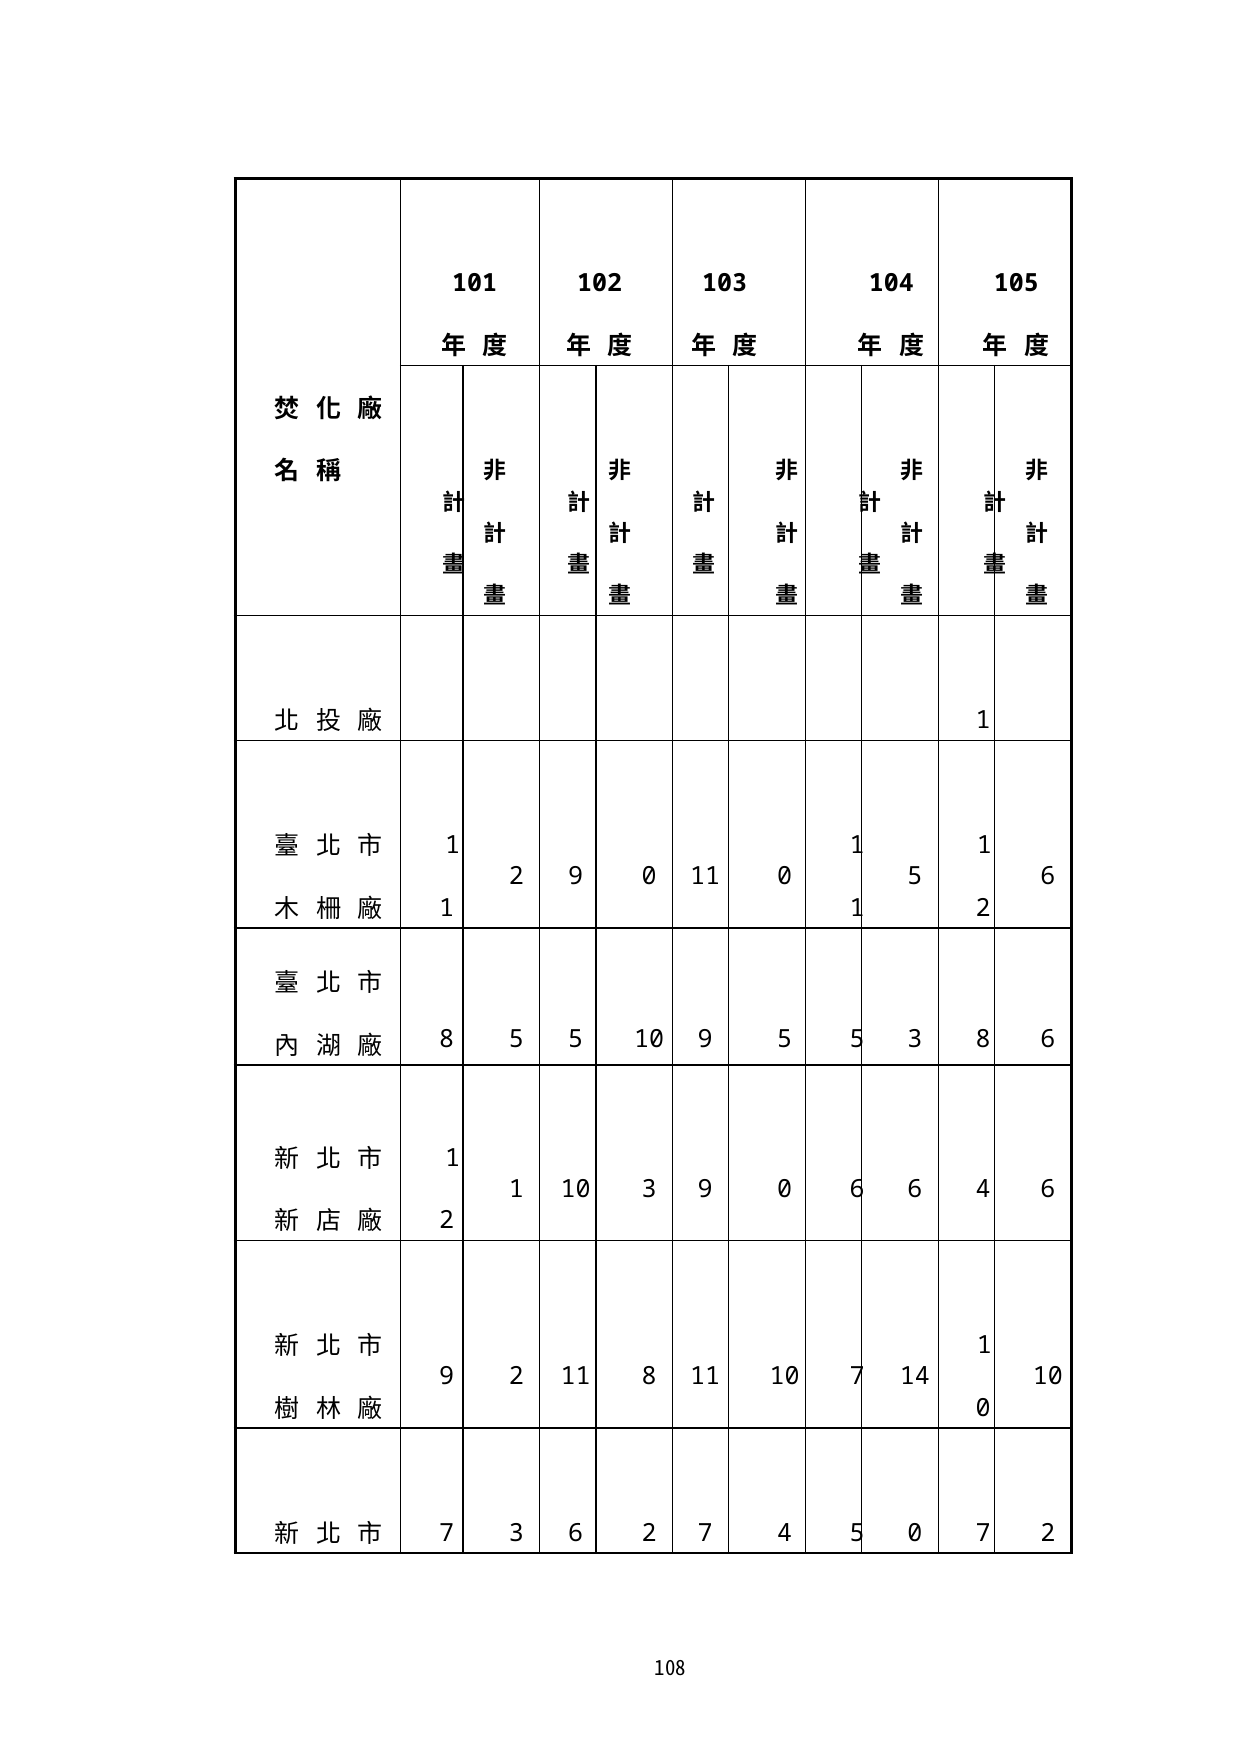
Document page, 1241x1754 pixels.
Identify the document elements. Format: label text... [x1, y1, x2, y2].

table_cell 11 [401, 741, 462, 927]
table_cell 非計畫 [862, 366, 938, 615]
table_cell 8 [401, 929, 462, 1064]
table_cell 4 [729, 1429, 805, 1552]
table_header 焚化廠名稱 [237, 180, 400, 615]
table_cell 0 [729, 1066, 805, 1240]
table_cell [464, 616, 539, 740]
table_cell 0 [729, 741, 805, 927]
table_cell 11 [673, 1241, 728, 1427]
table_cell 6 [862, 1066, 938, 1240]
table_cell 非計畫 [464, 366, 539, 615]
table_cell [729, 616, 805, 740]
table_cell 11 [806, 741, 861, 927]
table_cell 5 [806, 929, 861, 1064]
table_cell 7 [939, 1429, 994, 1552]
table_cell 7 [673, 1429, 728, 1552]
table_cell 北投廠 [237, 616, 400, 740]
table_cell 10 [540, 1066, 595, 1240]
table_header 103年度 [673, 180, 805, 365]
table_cell 6 [995, 741, 1070, 927]
table_cell [862, 616, 938, 740]
table_cell 5 [540, 929, 595, 1064]
table_cell 6 [540, 1429, 595, 1552]
table_cell 12 [939, 741, 994, 927]
table_cell 10 [995, 1241, 1070, 1427]
table_cell 4 [939, 1066, 994, 1240]
table_header 101年度 [401, 180, 539, 365]
table_cell 新北市樹林廠 [237, 1241, 400, 1427]
table_cell 1 [939, 616, 994, 740]
table_cell 5 [729, 929, 805, 1064]
table_cell 計畫 [939, 366, 994, 615]
table_cell 臺北市木柵廠 [237, 741, 400, 927]
table_cell 非計畫 [995, 366, 1070, 615]
table_cell 14 [862, 1241, 938, 1427]
table_cell 2 [995, 1429, 1070, 1552]
table_cell 11 [540, 1241, 595, 1427]
table_cell 9 [540, 741, 595, 927]
table_cell 計畫 [401, 366, 462, 615]
table_cell 12 [401, 1066, 462, 1240]
table_cell 8 [597, 1241, 672, 1427]
table_cell 0 [862, 1429, 938, 1552]
table_cell 1 [464, 1066, 539, 1240]
table_header 105年度 [939, 180, 1070, 365]
table_cell 新北市 [237, 1429, 400, 1552]
table_cell [995, 616, 1070, 740]
table_cell [401, 616, 462, 740]
table_cell 6 [995, 1066, 1070, 1240]
table_cell 臺北市內湖廠 [237, 929, 400, 1064]
table_header 102年度 [540, 180, 672, 365]
table_cell 5 [854, 1525, 861, 1532]
table_cell 10 [597, 929, 672, 1064]
table_cell 3 [597, 1066, 672, 1240]
table_cell 8 [939, 929, 994, 1064]
table_cell 3 [464, 1429, 539, 1552]
table_cell 5 [464, 929, 539, 1064]
table_cell 7 [806, 1241, 861, 1427]
table_cell [673, 616, 728, 740]
table_cell 2 [597, 1429, 672, 1552]
table_cell 2 [464, 1241, 539, 1427]
table_cell 10 [939, 1241, 994, 1427]
table_cell 5 [806, 1429, 861, 1552]
table_cell 9 [673, 929, 728, 1064]
table_cell 9 [673, 1066, 728, 1240]
table_cell 2 [464, 741, 539, 927]
table_cell 10 [729, 1241, 805, 1427]
table_cell 計畫 [673, 366, 728, 615]
table_cell 6 [995, 929, 1070, 1064]
table_cell [540, 616, 595, 740]
table_cell 5 [862, 741, 938, 927]
table_cell 非計畫 [597, 366, 672, 615]
table_cell 3 [862, 929, 938, 1064]
table_cell 11 [673, 741, 728, 927]
table_cell 7 [401, 1429, 462, 1552]
table_cell 計畫 [540, 366, 595, 615]
table_cell [597, 616, 672, 740]
table_header 104年度 [806, 180, 938, 365]
table_cell 計畫 [806, 366, 861, 615]
table_cell 非計畫 [729, 366, 805, 615]
table_cell 9 [401, 1241, 462, 1427]
table_cell 新北市新店廠 [237, 1066, 400, 1240]
table_cell 0 [597, 741, 672, 927]
table_cell 6 [806, 1066, 861, 1240]
table_cell 4 [806, 616, 861, 740]
